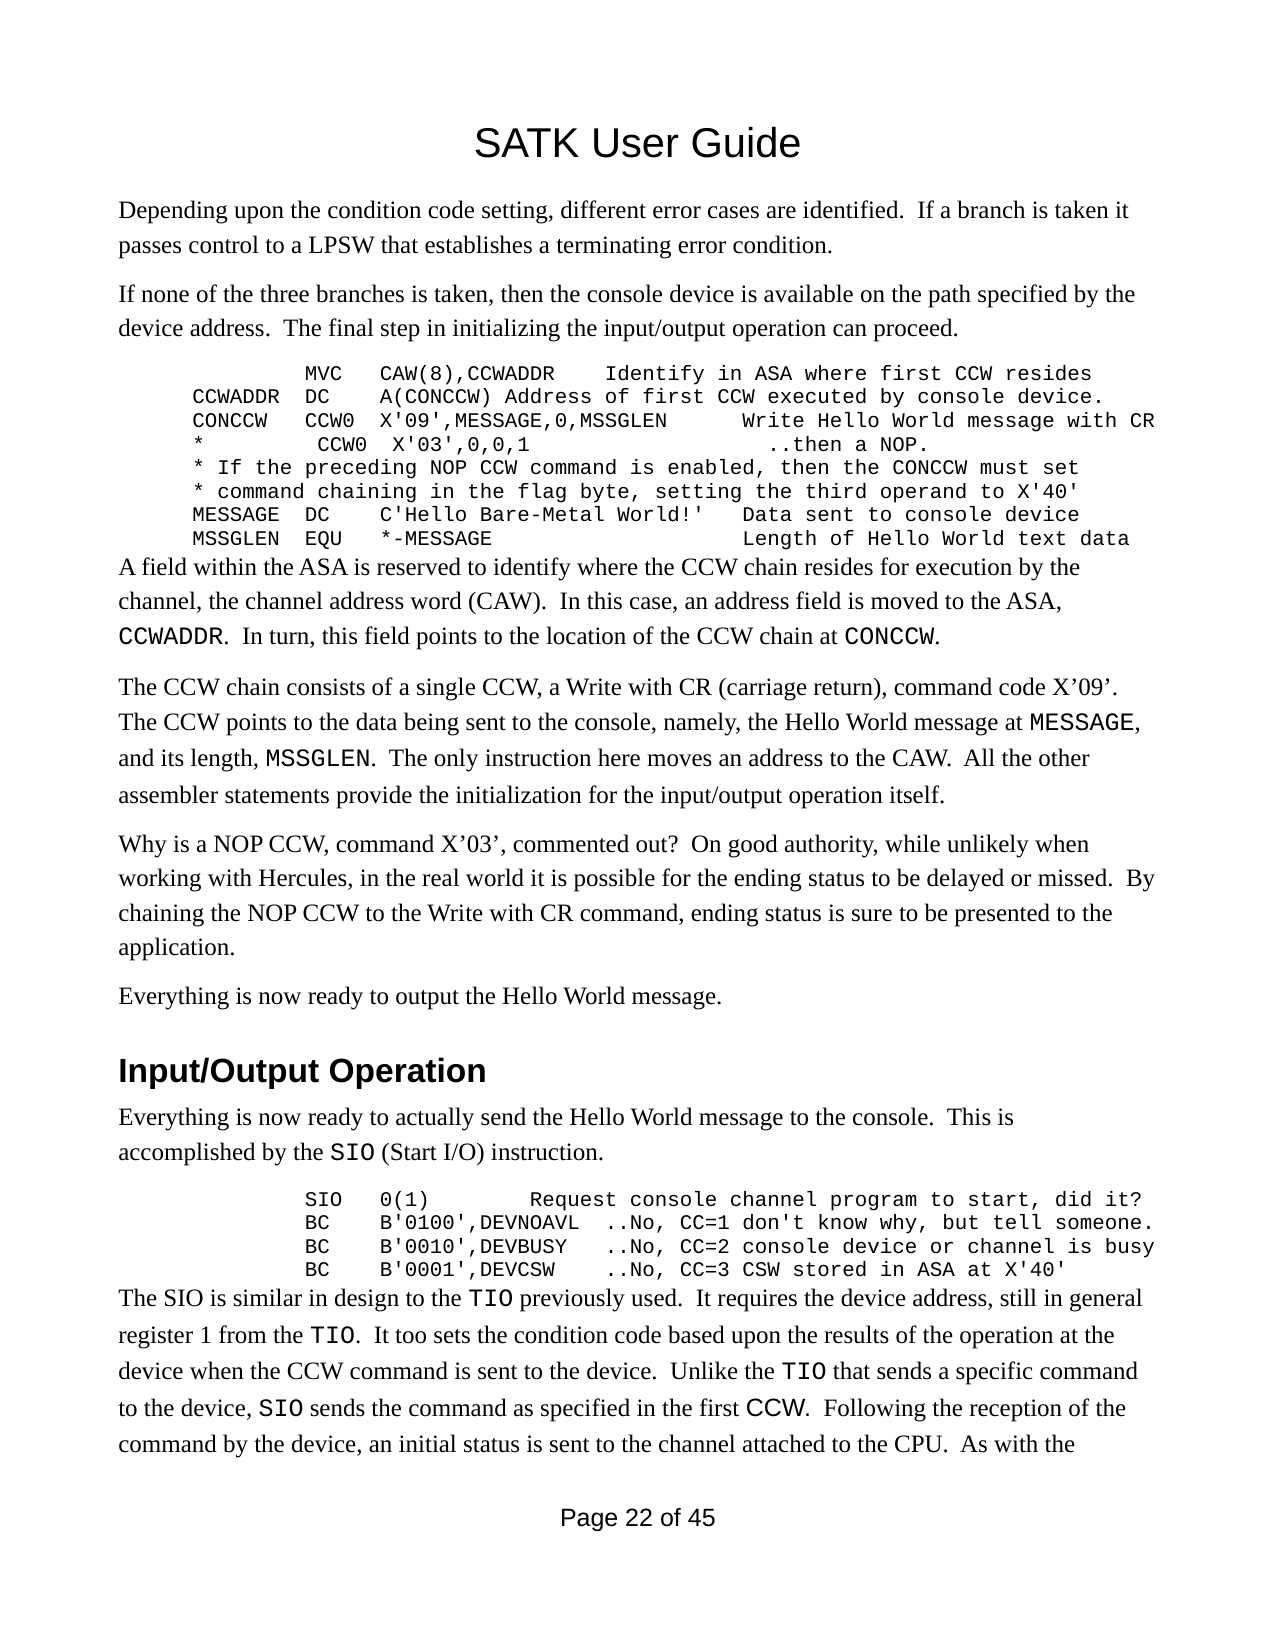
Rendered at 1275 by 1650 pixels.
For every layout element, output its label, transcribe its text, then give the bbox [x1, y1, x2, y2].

text BC B'0010',DEVBUSY ..No, CC=2 console device or channel is busy [192, 1236, 1157, 1259]
text * CCW0 X'03',0,0,1 ..then a NOP. [192, 433, 1157, 457]
text MVC CAW(8),CCWADDR Identify in ASA where first CCW resides [192, 363, 1157, 386]
text Why is a NOP CCW, command X’03’, commented out? On good authority, while unlikely when working with Hercules, in the real world it is possible for the ending status to be delayed or missed. By chaining the NOP CCW to the Write with CR command, ending status is sure to be presented to the application. [118, 829, 1157, 961]
text MESSAGE DC C'Hello Bare-Metal World!' Data sent to console device [192, 504, 1157, 528]
text The CCW chain consists of a single CCW, a Write with CR (carriage return), command code X’09’. The CCW points to the data being sent to the console, namely, the Hello World message at MESSAGE, and its length, MSSGLEN. The only instruction here moves an address to the CAW. All the other assembler statements provide the initialization for the input/output operation itself. [118, 672, 1157, 809]
text A field within the ASA is reserved to identify where the CCW chain resides for execution by the channel, the channel address word (CAW). In this case, an address field is moved to the ASA, CCWADDR. In turn, this field points to the location of the CCW chain at CONCCW. [118, 552, 1157, 652]
text The SIO is similar in design to the TIO previously used. It requires the device address, still in general register 1 from the TIO. It too sets the condition code based upon the results of the operation at the device when the CCW command is sent to the device. Unlike the TIO that sends a specific command to the device, SIO sends the command as specified in the first CCW. Following the reception of the command by the device, an initial status is sent to the channel attached to the CPU. As with the [118, 1283, 1157, 1458]
text Everything is now ready to actually send the Hello World message to the console. This is accomplished by the SIO (Start I/O) instruction. [118, 1102, 1157, 1168]
text MSSGLEN EQU *-MESSAGE Length of Hello World text data [192, 528, 1157, 552]
text BC B'0100',DEVNOAVL ..No, CC=1 don't know why, but tell someone. [192, 1212, 1157, 1236]
text Everything is now ready to output the Hello World message. [118, 981, 1157, 1010]
text * command chaining in the flag byte, setting the third operand to X'40' [192, 481, 1157, 504]
text CONCCW CCW0 X'09',MESSAGE,0,MSSGLEN Write Hello World message with CR [192, 410, 1157, 433]
subtitle Input/Output Operation [118, 1051, 1157, 1090]
text SIO 0(1) Request console channel program to start, did it? [192, 1188, 1157, 1212]
text BC B'0001',DEVCSW ..No, CC=3 CSW stored in ASA at X'40' [192, 1259, 1157, 1283]
text CCWADDR DC A(CONCCW) Address of first CCW executed by console device. [192, 386, 1157, 410]
text Depending upon the condition code setting, different error cases are identified. If a branch is taken it passes control to a LPSW that establishes a terminating error condition. [118, 196, 1157, 259]
text * If the preceding NOP CCW command is enabled, then the CONCCW must set [192, 457, 1157, 481]
text If none of the three branches is taken, then the console device is available on the path specified by the device address. The final step in initializing the input/output operation can proceed. [118, 279, 1157, 342]
